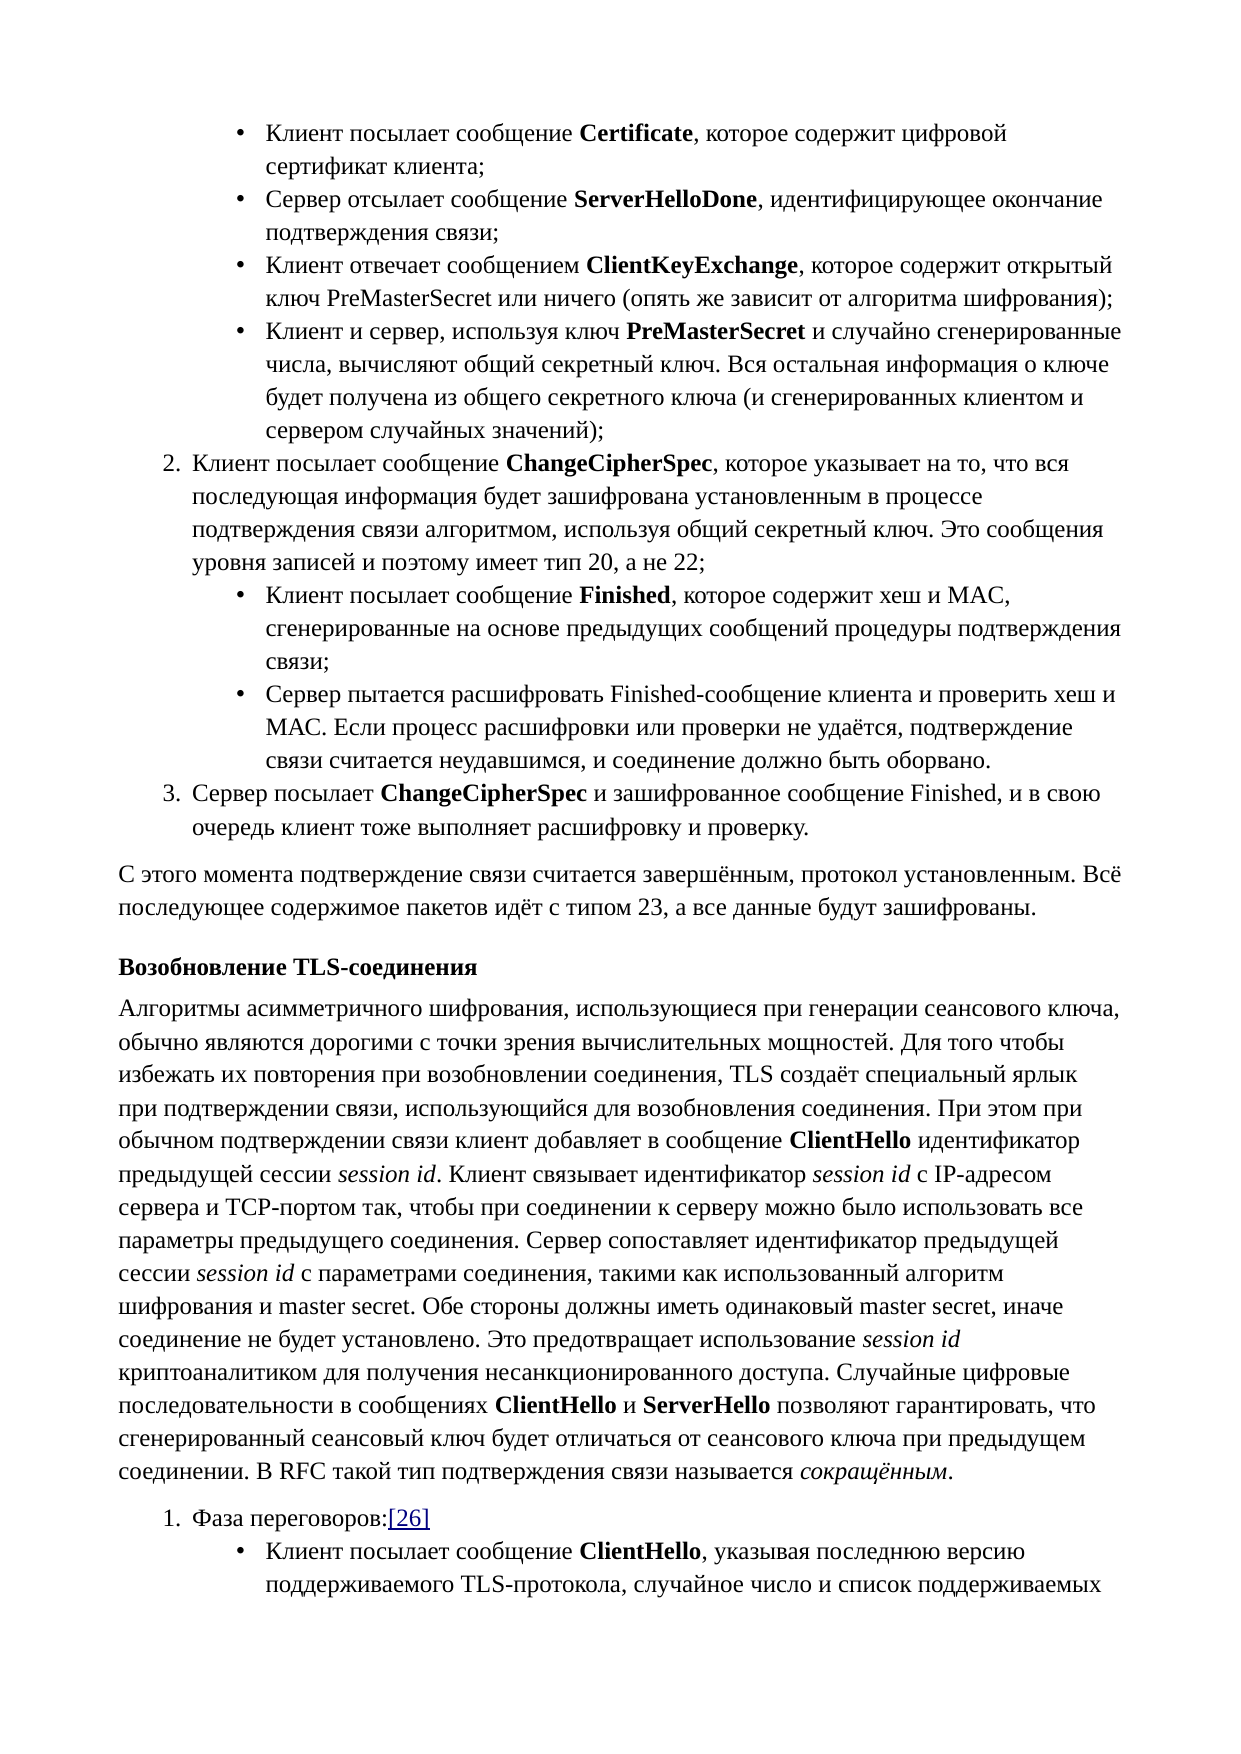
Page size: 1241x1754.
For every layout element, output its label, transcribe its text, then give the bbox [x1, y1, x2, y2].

list Клиент посылает сообщение ClientHello, указывая последнюю версию поддерживаемого TLS-протокола, случайное число и список поддерживаемых [236, 1536, 1122, 1598]
subtitle Возобновление TLS-соединения [118, 952, 1122, 981]
list Сервер посылает ChangeCipherSpec и зашифрованное сообщение Finished, и в свою очередь клиент тоже выполняет расшифровку и проверку. [162, 778, 1122, 840]
list Клиент и сервер, используя ключ PreMasterSecret и случайно сгенерированные числа, вычисляют общий секретный ключ. Вся остальная информация о ключе будет получена из общего секретного ключа (и сгенерированных клиентом и сервером случайных значений); [236, 316, 1122, 444]
list Фаза переговоров:[26] [162, 1503, 1122, 1532]
list Сервер отсылает сообщение ServerHelloDone, идентифицирующее окончание подтверждения связи; [236, 184, 1122, 246]
list Клиент посылает сообщение Finished, которое содержит хеш и MAC, сгенерированные на основе предыдущих сообщений процедуры подтверждения связи; [236, 580, 1122, 675]
text Алгоритмы асимметричного шифрования, использующиеся при генерации сеансового ключа, обычно являются дорогими с точки зрения вычислительных мощностей. Для того чтобы избежать их повторения при возобновлении соединения, TLS создаёт специальный ярлык при подтверждении связи, использующийся для возобновления соединения. При этом при обычном подтверждении связи клиент добавляет в сообщение ClientHello идентификатор предыдущей сессии session id. Клиент связывает идентификатор session id с IP-адресом сервера и TCP-портом так, чтобы при соединении к серверу можно было использовать все параметры предыдущего соединения. Сервер сопоставляет идентификатор предыдущей сессии session id c параметрами соединения, такими как использованный алгоритм шифрования и master secret. Обе стороны должны иметь одинаковый master secret, иначе соединение не будет установлено. Это предотвращает использование session id криптоаналитиком для получения несанкционированного доступа. Случайные цифровые последовательности в сообщениях ClientHello и ServerHello позволяют гарантировать, что сгенерированный сеансовый ключ будет отличаться от сеансового ключа при предыдущем соединении. В RFC такой тип подтверждения связи называется сокращённым. [118, 993, 1122, 1484]
list Клиент посылает сообщение Certificate, которое содержит цифровой сертификат клиента; [236, 118, 1122, 180]
list Сервер пытается расшифровать Finished-сообщение клиента и проверить хеш и МАС. Если процесс расшифровки или проверки не удаётся, подтверждение связи считается неудавшимся, и соединение должно быть оборвано. [236, 679, 1122, 774]
list Клиент посылает сообщение ChangeCipherSpec, которое указывает на то, что вся последующая информация будет зашифрована установленным в процессе подтверждения связи алгоритмом, используя общий секретный ключ. Это сообщения уровня записей и поэтому имеет тип 20, а не 22; [162, 448, 1122, 576]
list Клиент отвечает сообщением ClientKeyExchange, которое содержит открытый ключ PreMasterSecret или ничего (опять же зависит от алгоритма шифрования); [236, 250, 1122, 312]
text С этого момента подтверждение связи считается завершённым, протокол установленным. Всё последующее содержимое пакетов идёт с типом 23, а все данные будут зашифрованы. [118, 859, 1122, 921]
